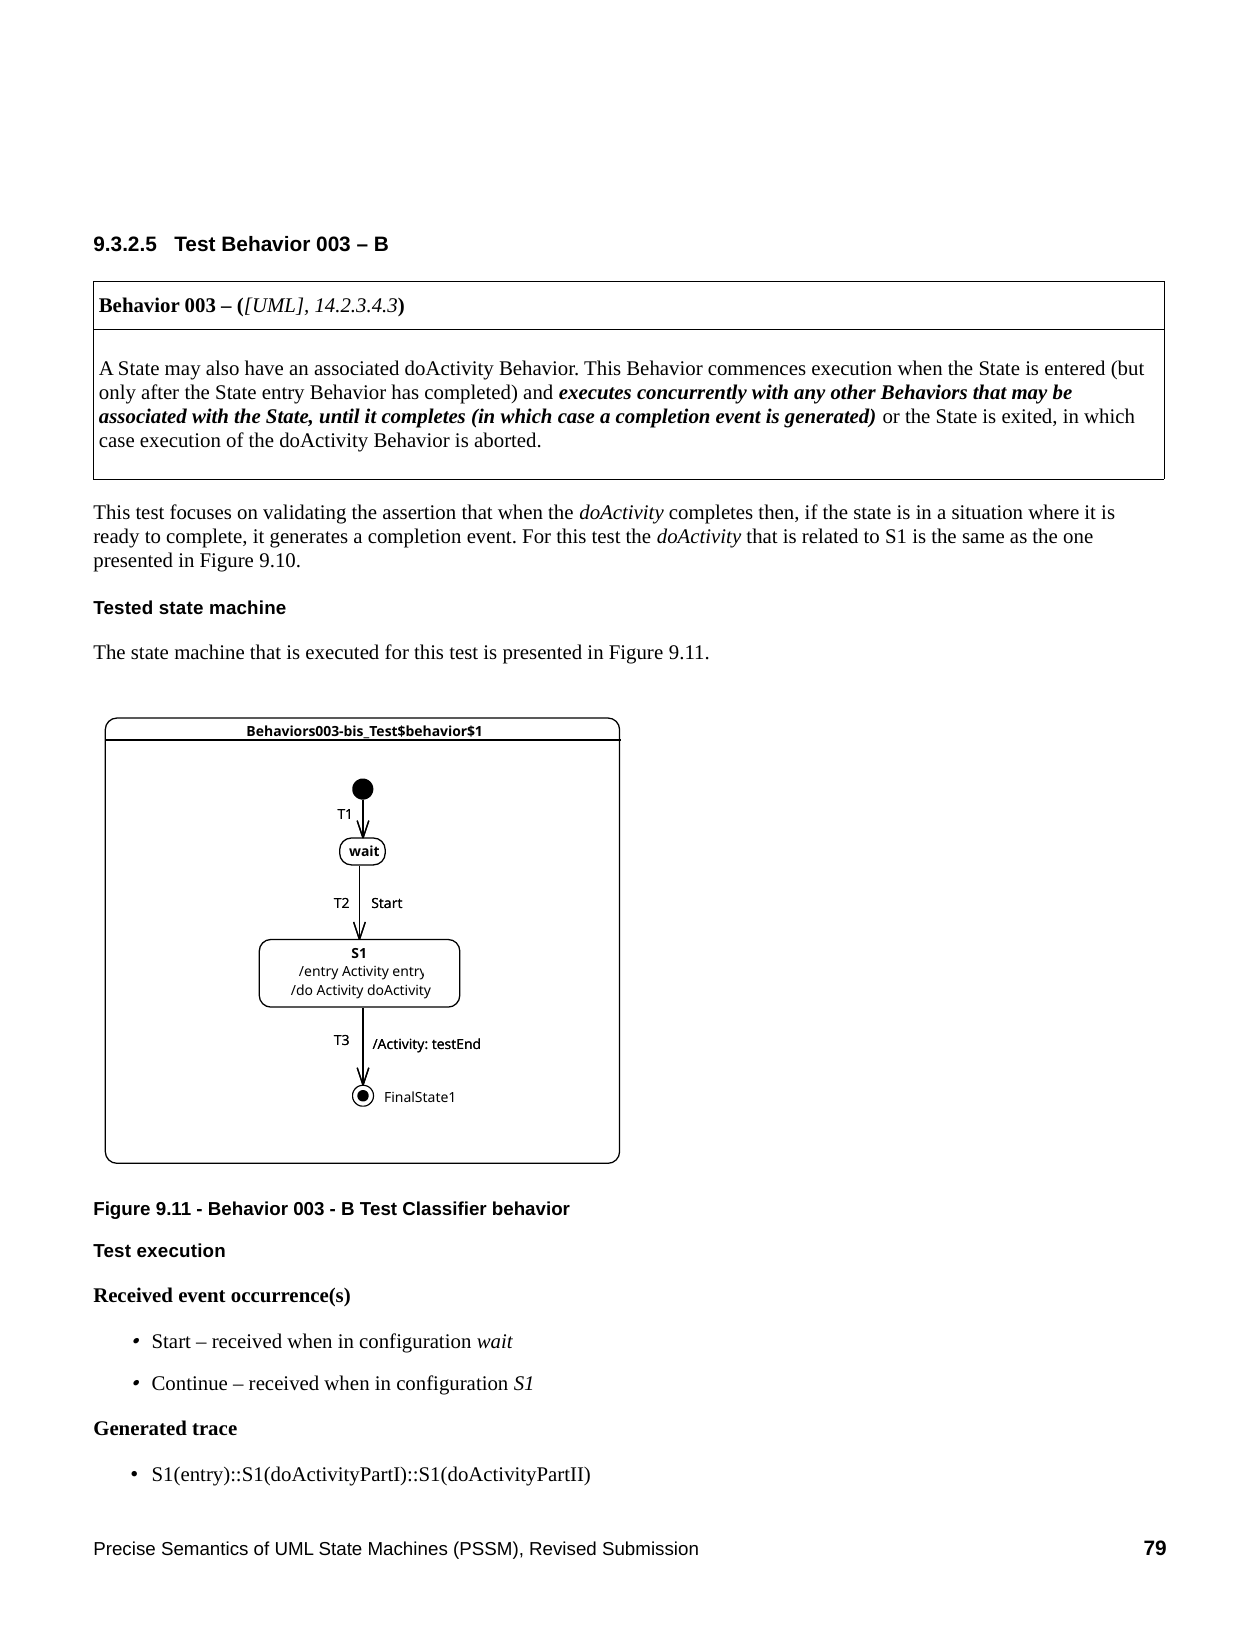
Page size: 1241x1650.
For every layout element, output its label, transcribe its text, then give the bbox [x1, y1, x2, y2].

text The state machine that is executed for this test is presented in Figure 9.11. [93, 639, 1164, 664]
text Figure 9.11 - Behavior 003 - B Test Classifier behavior [93, 1198, 702, 1219]
subtitle Test Behavior 003 – B [93, 231, 1164, 256]
list S1(entry)::S1(doActivityPartI)::S1(doActivityPartII) [131, 1461, 1164, 1486]
table_header Behavior 003 – ([UML], 14.2.3.4.3) [94, 282, 1164, 329]
subtitle Tested state machine [93, 597, 1164, 618]
text Received event occurrence(s) [93, 1283, 1164, 1307]
text Generated trace [93, 1416, 1164, 1440]
list Start – received when in configuration wait [131, 1328, 1164, 1353]
list Continue – received when in configuration S1 [131, 1369, 1164, 1394]
table_cell A State may also have an associated doActivity Behavior. This Behavior commences execution when the State is entered (but only after the State entry Behavior has completed) and executes concurrently with any other Behaviors that may be associated with the State, until it completes (in which case a completion event is generated) or the State is exited, in which case execution of the doActivity Behavior is aborted. [94, 330, 1164, 479]
subtitle Test execution [93, 685, 1164, 1262]
text This test focuses on validating the assertion that when the doActivity completes then, if the state is in a situation where it is ready to complete, it generates a completion event. For this test the doActivity that is related to S1 is the same as the one presented in Figure 9.10. [93, 500, 1164, 572]
